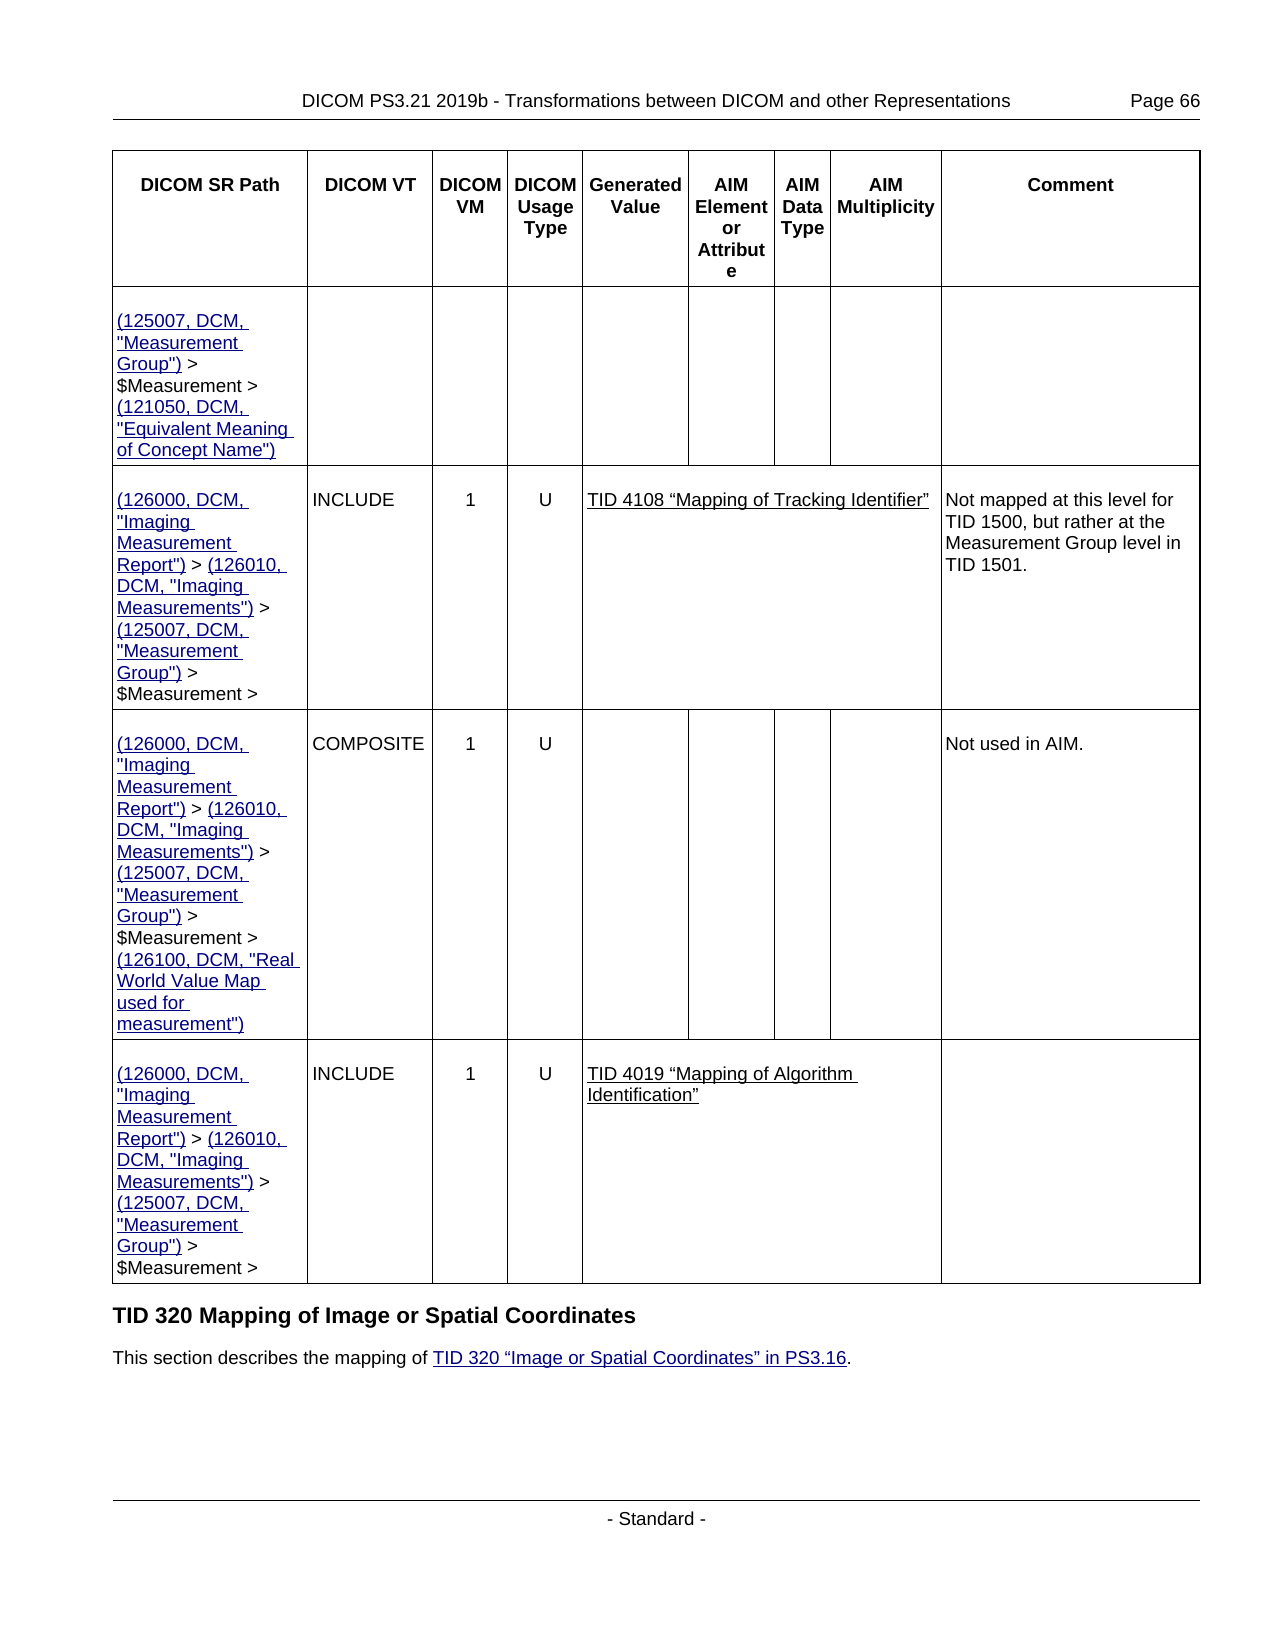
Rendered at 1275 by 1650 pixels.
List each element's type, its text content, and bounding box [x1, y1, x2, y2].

table_cell [689, 710, 774, 1039]
table_cell [775, 287, 830, 465]
table_header AIM Element or Attribute [689, 151, 774, 286]
table_cell [508, 287, 582, 465]
table_header AIM Multiplicity [831, 151, 941, 286]
table_cell INCLUDE [308, 1040, 432, 1282]
table_cell [942, 287, 1199, 465]
table_cell TID 4019 “Mapping of Algorithm Identification” [583, 1040, 941, 1282]
table_cell TID 4108 “Mapping of Tracking Identifier” [583, 466, 941, 709]
table_cell [775, 710, 830, 1039]
text This section describes the mapping of TID 320 “Image or Spatial Coordinates” in PS3.16. [112, 1347, 1200, 1368]
table_cell INCLUDE [308, 466, 432, 709]
table_header DICOM VT [308, 151, 432, 286]
table_header DICOM SR Path [113, 151, 307, 286]
table_cell (126000, DCM, "Imaging Measurement Report") > (126010, DCM, "Imaging Measurements") > (125007, DCM, "Measurement Group") > $Measurement > (126100, DCM, "Real World Value Map used for measurement") [113, 710, 307, 1039]
table_cell Not mapped at this level for TID 1500, but rather at the Measurement Group level in TID 1501. [942, 466, 1199, 709]
table_cell (125007, DCM, "Measurement Group") > $Measurement > (121050, DCM, "Equivalent Meaning of Concept Name") [113, 287, 307, 465]
table_cell U [508, 466, 582, 709]
table_cell U [508, 710, 582, 1039]
table_cell 1 [433, 710, 507, 1039]
table_cell COMPOSITE [308, 710, 432, 1039]
table_cell 1 [433, 466, 507, 709]
table_header Generated Value [583, 151, 688, 286]
table_cell 1 [433, 1040, 507, 1282]
table_header Comment [942, 151, 1199, 286]
table_cell [433, 287, 507, 465]
table_cell (126000, DCM, "Imaging Measurement Report") > (126010, DCM, "Imaging Measurements") > (125007, DCM, "Measurement Group") > $Measurement > [113, 1040, 307, 1282]
table_header DICOM VM [433, 151, 507, 286]
table_cell [689, 287, 774, 465]
table_cell (126000, DCM, "Imaging Measurement Report") > (126010, DCM, "Imaging Measurements") > (125007, DCM, "Measurement Group") > $Measurement > [113, 466, 307, 709]
table_cell [583, 710, 688, 1039]
text TID 320 Mapping of Image or Spatial Coordinates [112, 1302, 1200, 1328]
table_cell [308, 287, 432, 465]
table_header AIM Data Type [775, 151, 830, 286]
table_cell [583, 287, 688, 465]
table_header DICOM Usage Type [508, 151, 582, 286]
table_cell Not used in AIM. [942, 710, 1199, 1039]
table_cell U [508, 1040, 582, 1282]
table_cell [942, 1040, 1199, 1282]
table_cell [831, 287, 941, 465]
table_cell [831, 710, 941, 1039]
